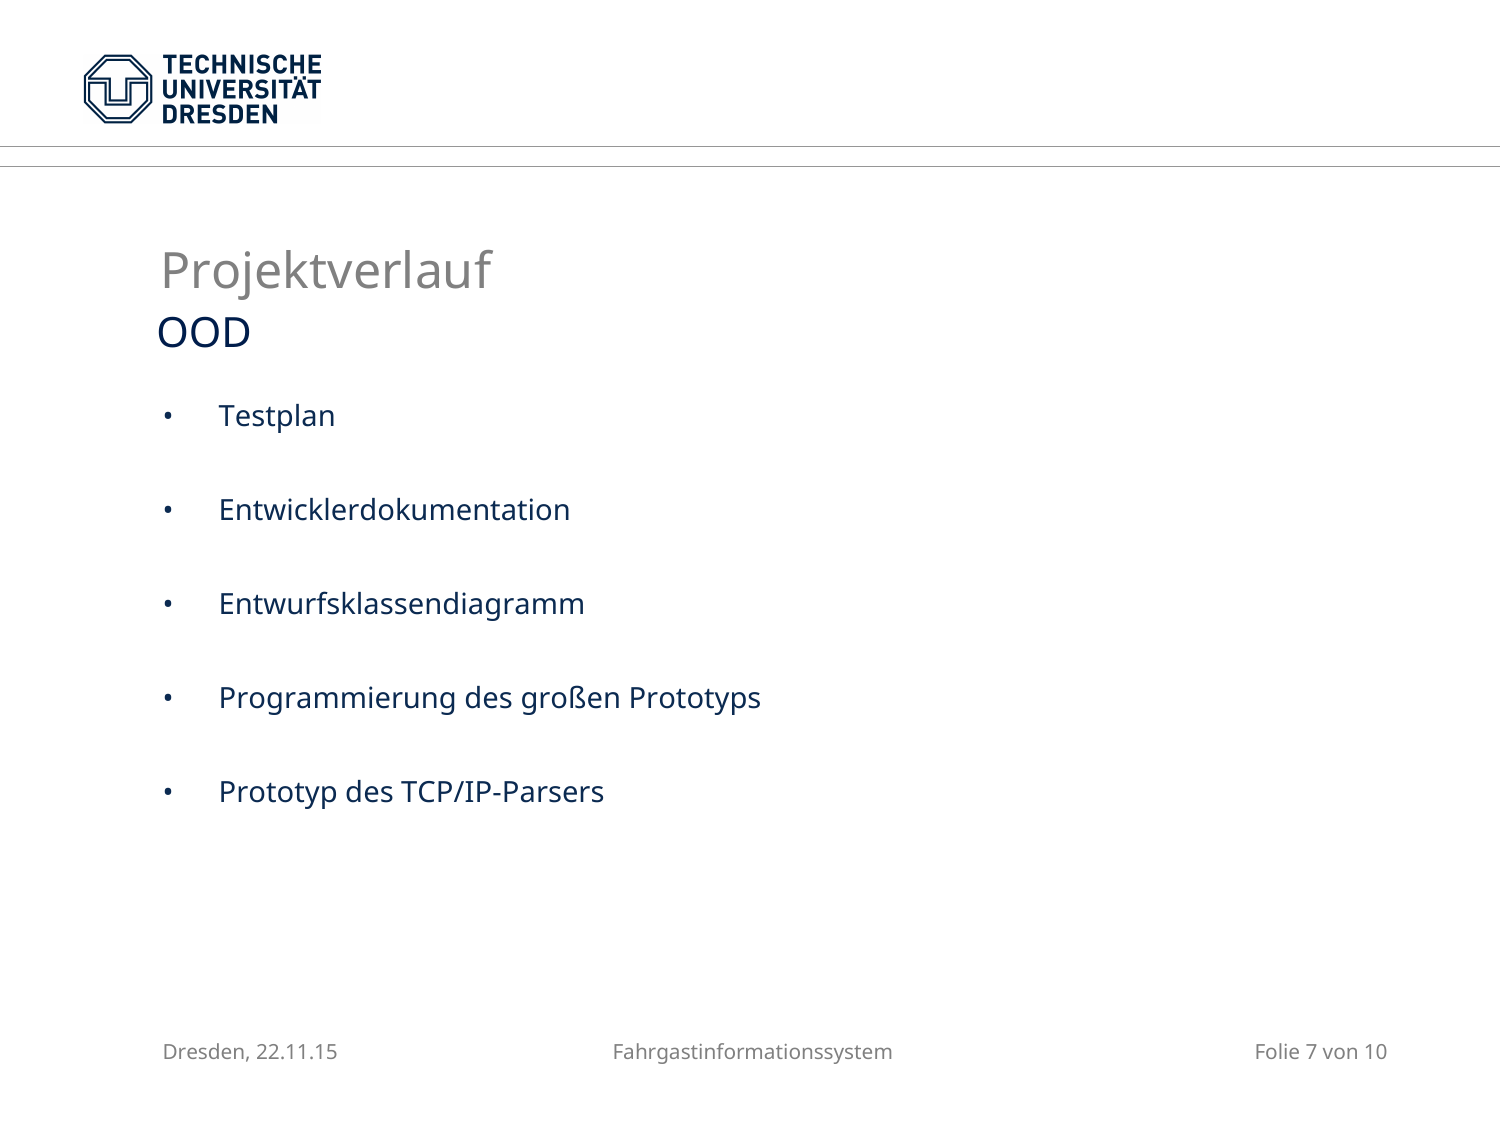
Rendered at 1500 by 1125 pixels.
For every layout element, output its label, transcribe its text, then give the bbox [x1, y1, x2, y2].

picture [83, 54, 321, 124]
list Testplan Entwicklerdokumentation Entwurfsklassendiagramm Programmierung des großen Prototyps Prototyp des TCP/IP-Parsers [162, 387, 1388, 963]
title Projektverlauf [160, 230, 1392, 307]
text_box OOD [156, 299, 1388, 363]
